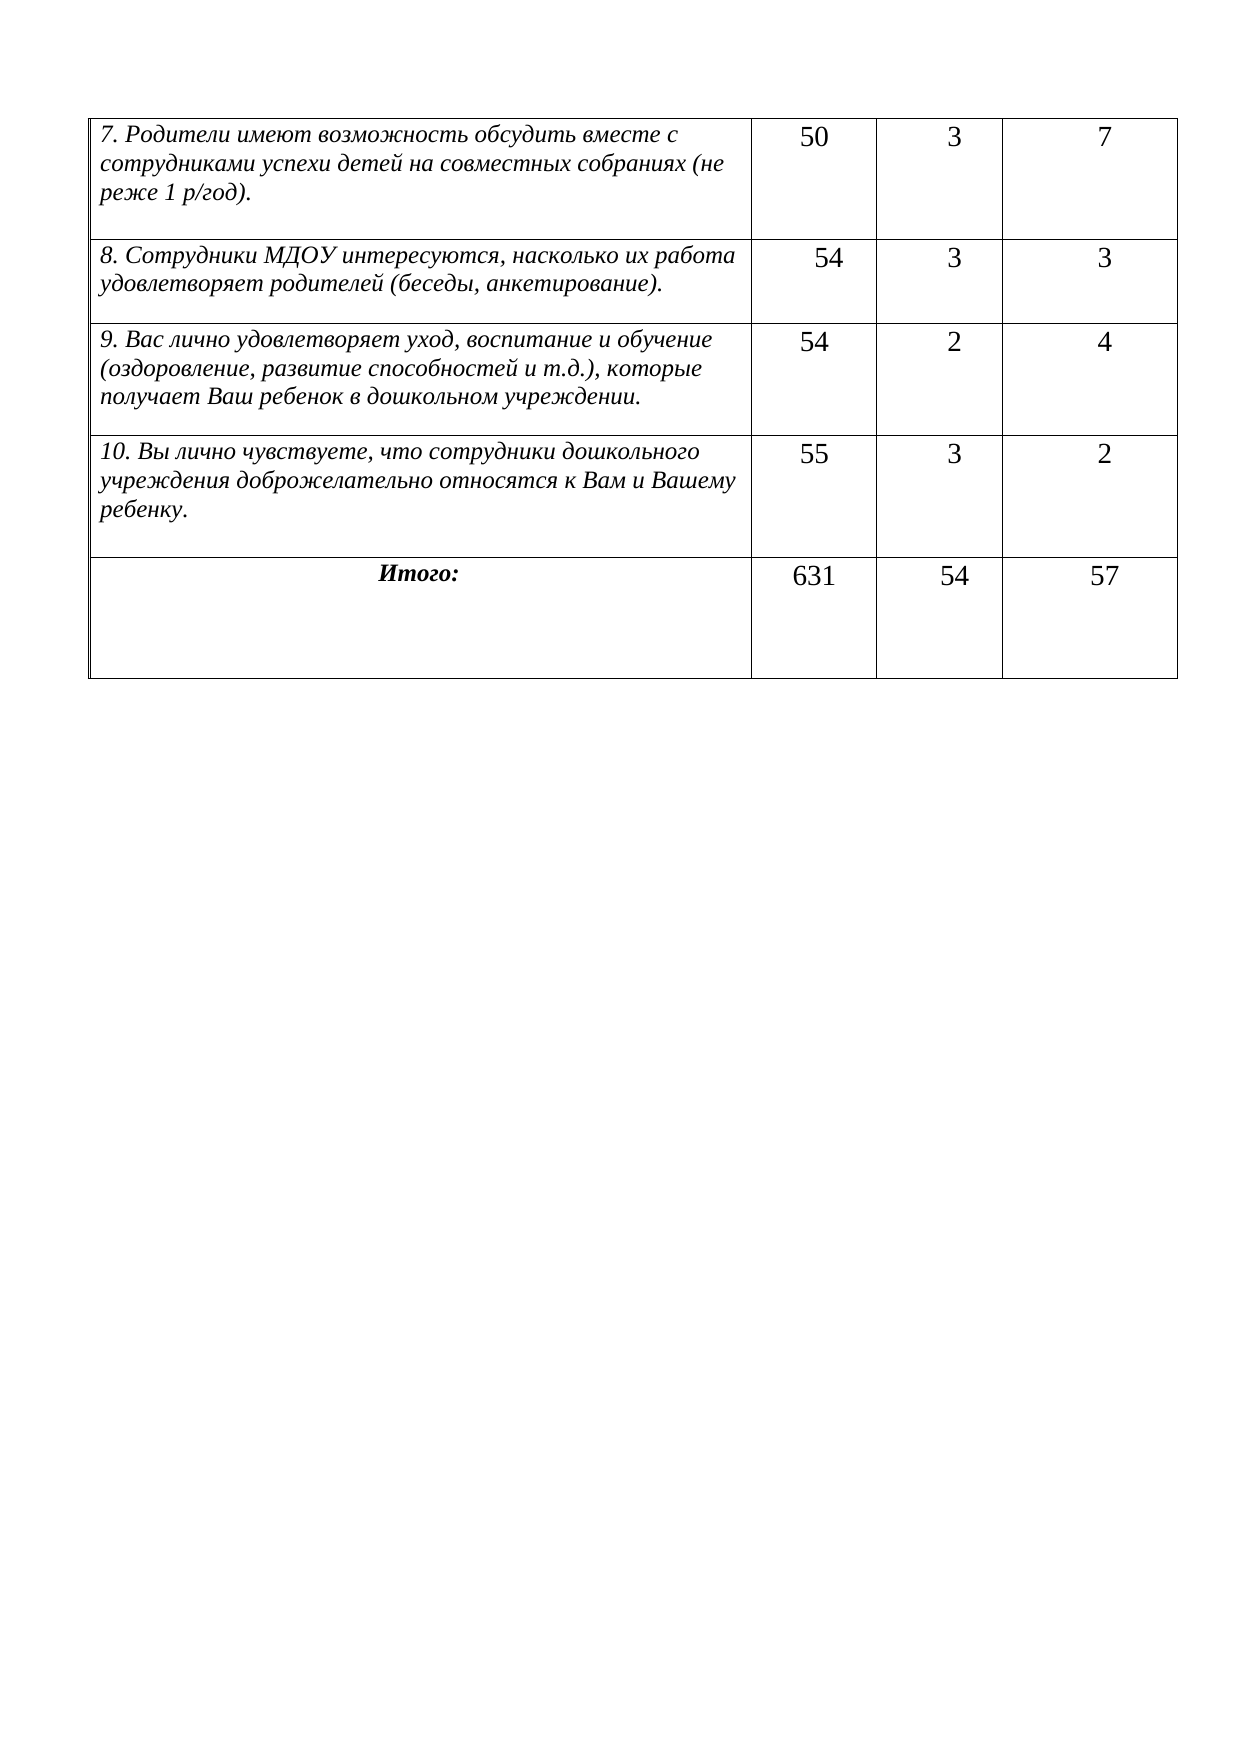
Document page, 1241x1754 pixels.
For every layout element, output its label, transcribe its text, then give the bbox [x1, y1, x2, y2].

table_cell 3 [1003, 240, 1177, 323]
table_cell 55 [752, 436, 876, 557]
table_cell 7 [1003, 119, 1177, 239]
table_cell 50 [752, 119, 876, 239]
table_cell 10. Вы лично чувствуете, что сотрудники дошкольного учреждения доброжелательно относятся к Вам и Вашему ребенку. [91, 436, 751, 557]
table_cell 9. Вас лично удовлетворяет уход, воспитание и обучение (оздоровление, развитие способностей и т.д.), которые получает Ваш ребенок в дошкольном учреждении. [91, 324, 751, 435]
table_cell 57 [1003, 558, 1177, 678]
table_cell 54 [752, 240, 876, 323]
table_cell 631 [752, 558, 876, 678]
table_cell 8. Сотрудники МДОУ интересуются, насколько их работа удовлетворяет родителей (беседы, анкетирование). [91, 240, 751, 323]
table_cell 2 [1003, 436, 1177, 557]
table_cell 3 [877, 240, 1002, 323]
table_cell 2 [877, 324, 1002, 435]
table_cell 54 [877, 558, 1002, 678]
table_cell 3 [877, 119, 1002, 239]
table_cell Итого: [91, 558, 751, 678]
table_cell 54 [752, 324, 876, 435]
table_cell 7. Родители имеют возможность обсудить вместе с сотрудниками успехи детей на совместных собраниях (не реже 1 р/год). [91, 119, 751, 239]
table_cell 4 [1003, 324, 1177, 435]
table_cell 3 [877, 436, 1002, 557]
